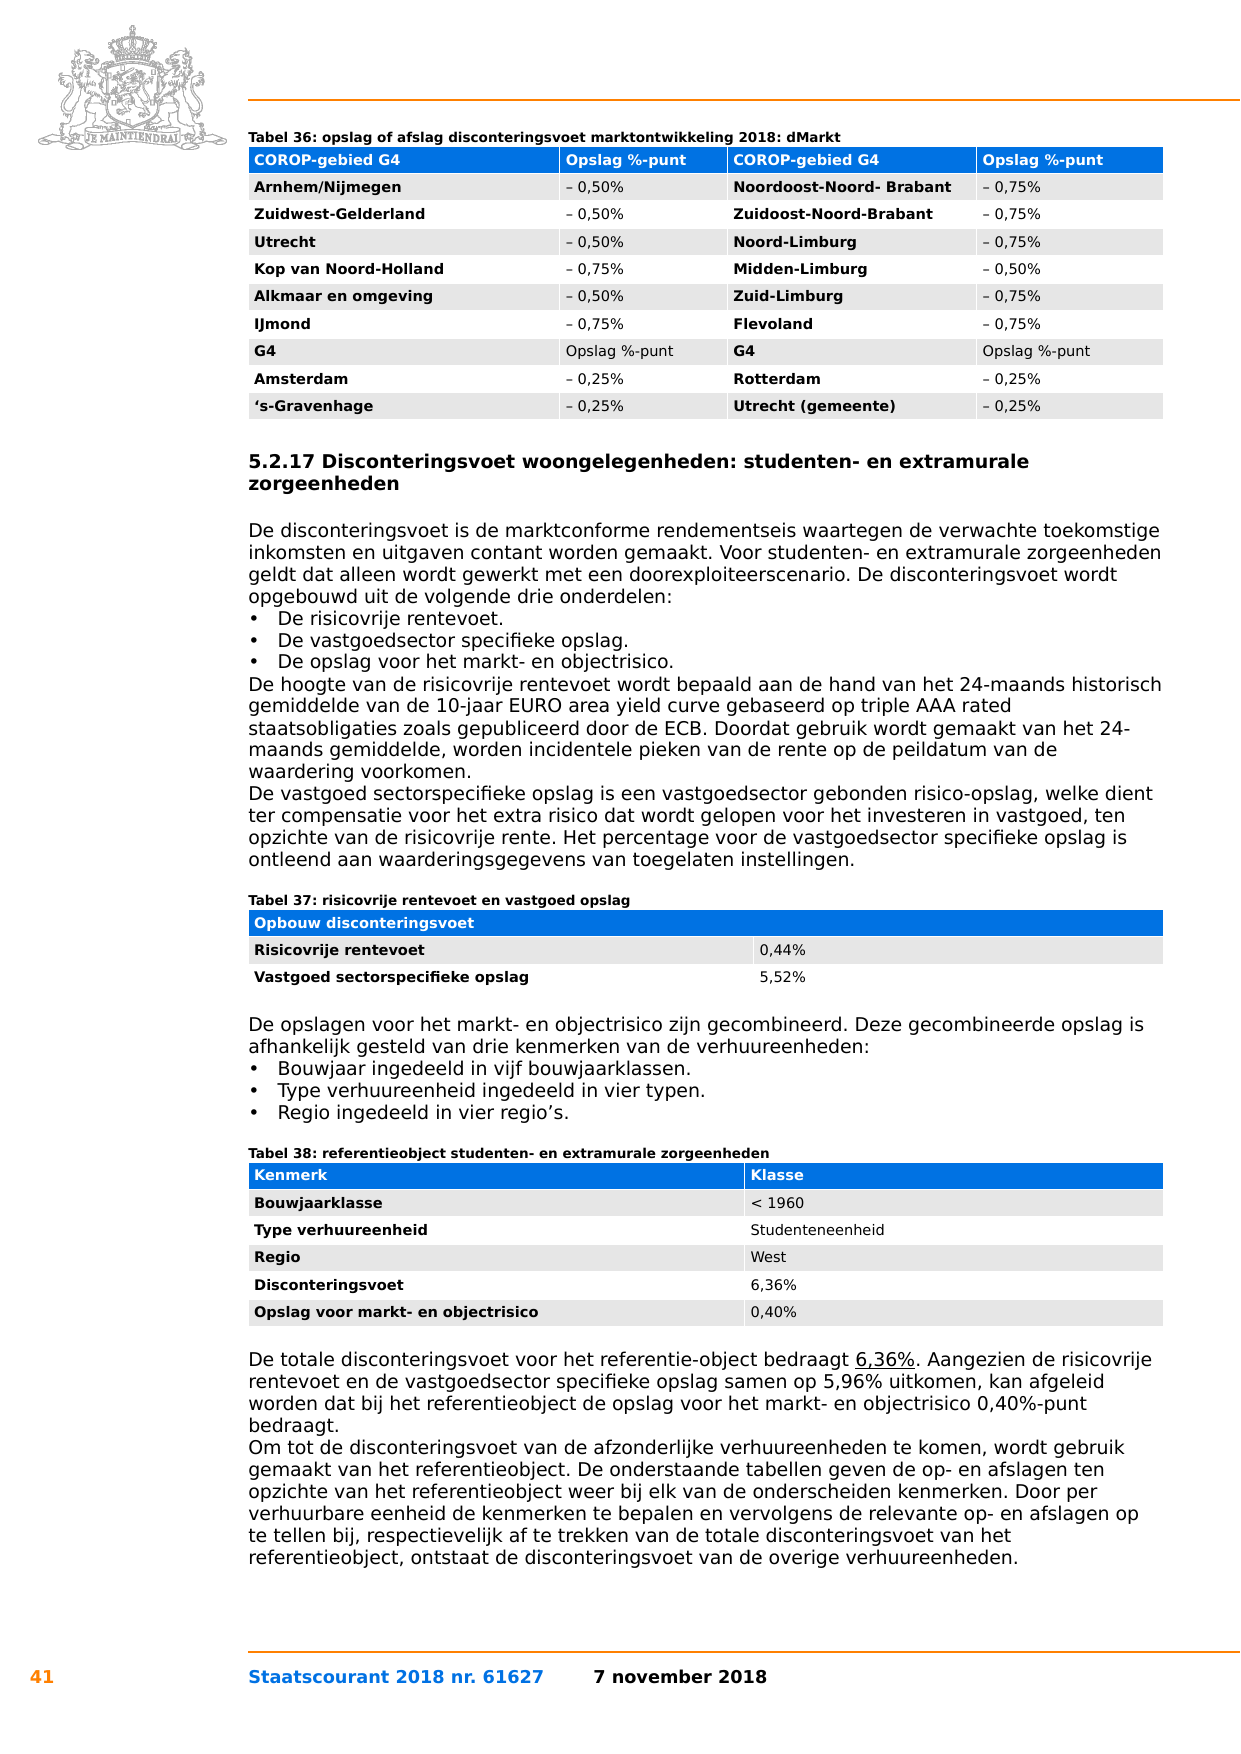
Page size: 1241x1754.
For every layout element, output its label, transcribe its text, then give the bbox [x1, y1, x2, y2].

table_cell Utrecht (gemeente) [728, 393, 976, 419]
text • Type verhuureenheid ingedeeld in vier typen. [248, 1080, 1163, 1102]
text De totale disconteringsvoet voor het referentie-object bedraagt 6,36%. Aangezien de risicovrije rentevoet en de vastgoedsector specifieke opslag samen op 5,96% uitkomen, kan afgeleid worden dat bij het referentieobject de opslag voor het markt- en objectrisico 0,40%-punt bedraagt. [248, 1349, 1163, 1437]
table_cell 0,40% [745, 1300, 1163, 1326]
text • De vastgoedsector specifieke opslag. [248, 629, 1163, 651]
table_cell 5,52% [754, 965, 1163, 991]
table_cell Opbouw disconteringsvoet [249, 910, 1163, 936]
text • Bouwjaar ingedeeld in vijf bouwjaarklassen. [248, 1058, 1163, 1080]
table_cell G4 [728, 339, 976, 365]
table_cell Type verhuureenheid [249, 1217, 744, 1244]
table_header Tabel 38: referentieobject studenten- en extramurale zorgeenheden [248, 1146, 1163, 1161]
table_cell – 0,50% [560, 284, 727, 310]
table_cell Noord-Limburg [728, 229, 976, 255]
table_header Tabel 36: opslag of afslag disconteringsvoet marktontwikkeling 2018: dMarkt [248, 130, 1163, 146]
table_cell < 1960 [745, 1190, 1163, 1216]
table_cell Opslag %-punt [977, 147, 1163, 173]
table_cell 6,36% [745, 1272, 1163, 1298]
table_cell – 0,75% [560, 256, 727, 283]
table_cell Regio [249, 1245, 744, 1271]
table_cell – 0,75% [977, 284, 1163, 310]
table_cell – 0,75% [977, 201, 1163, 228]
table_cell Klasse [745, 1163, 1163, 1189]
text • Regio ingedeeld in vier regio’s. [248, 1102, 1163, 1124]
text Om tot de disconteringsvoet van de afzonderlijke verhuureenheden te komen, wordt gebruik gemaakt van het referentieobject. De onderstaande tabellen geven de op- en afslagen ten opzichte van het referentieobject weer bij elk van de onderscheiden kenmerken. Door per verhuurbare eenheid de kenmerken te bepalen en vervolgens de relevante op- en afslagen op te tellen bij, respectievelijk af te trekken van de totale disconteringsvoet van het referentieobject, ontstaat de disconteringsvoet van de overige verhuureenheden. [248, 1437, 1163, 1568]
table_cell Opslag %-punt [560, 147, 727, 173]
table_cell – 0,25% [977, 393, 1163, 419]
text De opslagen voor het markt- en objectrisico zijn gecombineerd. Deze gecombineerde opslag is afhankelijk gesteld van drie kenmerken van de verhuureenheden: [248, 1014, 1163, 1058]
table_cell COROP-gebied G4 [249, 147, 559, 173]
table_cell Zuidwest-Gelderland [249, 201, 559, 228]
picture [38, 25, 227, 150]
table_cell Utrecht [249, 229, 559, 255]
table_cell Kop van Noord-Holland [249, 256, 559, 283]
table_cell – 0,25% [977, 366, 1163, 392]
text • De risicovrije rentevoet. [248, 607, 1163, 629]
table_cell Disconteringsvoet [249, 1272, 744, 1298]
table_cell – 0,75% [977, 311, 1163, 337]
text • De opslag voor het markt- en objectrisico. [248, 651, 1163, 673]
table_cell Opslag %-punt [977, 339, 1163, 365]
table_cell Flevoland [728, 311, 976, 337]
table_cell Arnhem/Nijmegen [249, 174, 559, 200]
table_cell Opslag voor markt- en objectrisico [249, 1300, 744, 1326]
table_cell Noordoost-Noord- Brabant [728, 174, 976, 200]
table_cell – 0,50% [560, 229, 727, 255]
table_cell – 0,25% [560, 393, 727, 419]
table_cell – 0,75% [977, 174, 1163, 200]
table_cell – 0,25% [560, 366, 727, 392]
table_cell Opslag %-punt [560, 339, 727, 365]
table_cell Zuid-Limburg [728, 284, 976, 310]
table_cell Rotterdam [728, 366, 976, 392]
table_cell Zuidoost-Noord-Brabant [728, 201, 976, 228]
text De hoogte van de risicovrije rentevoet wordt bepaald aan de hand van het 24-maands historisch gemiddelde van de 10-jaar EURO area yield curve gebaseerd op triple AAA rated staatsobligaties zoals gepubliceerd door de ECB. Doordat gebruik wordt gemaakt van het 24-maands gemiddelde, worden incidentele pieken van de rente op de peildatum van de waardering voorkomen. [248, 673, 1163, 783]
table_cell Alkmaar en omgeving [249, 284, 559, 310]
table_cell – 0,75% [977, 229, 1163, 255]
table_cell Risicovrije rentevoet [249, 937, 753, 964]
table_cell IJmond [249, 311, 559, 337]
table_cell G4 [249, 339, 559, 365]
table_cell 0,44% [754, 937, 1163, 964]
table_cell Vastgoed sectorspecifieke opslag [249, 965, 753, 991]
table_cell West [745, 1245, 1163, 1271]
table_cell – 0,50% [560, 201, 727, 228]
table_cell Midden-Limburg [728, 256, 976, 283]
table_cell – 0,50% [977, 256, 1163, 283]
text De disconteringsvoet is de marktconforme rendementseis waartegen de verwachte toekomstige inkomsten en uitgaven contant worden gemaakt. Voor studenten- en extramurale zorgeenheden geldt dat alleen wordt gewerkt met een doorexploiteerscenario. De disconteringsvoet wordt opgebouwd uit de volgende drie onderdelen: [248, 519, 1163, 607]
table_cell COROP-gebied G4 [728, 147, 976, 173]
table_cell Studenteneenheid [745, 1217, 1163, 1244]
table_cell ‘s-Gravenhage [249, 393, 559, 419]
table_cell – 0,75% [560, 311, 727, 337]
subtitle 5.2.17 Disconteringsvoet woongelegenheden: studenten- en extramurale zorgeenheden [248, 451, 1163, 494]
text De vastgoed sectorspecifieke opslag is een vastgoedsector gebonden risico-opslag, welke dient ter compensatie voor het extra risico dat wordt gelopen voor het investeren in vastgoed, ten opzichte van de risicovrije rente. Het percentage voor de vastgoedsector specifieke opslag is ontleend aan waarderingsgegevens van toegelaten instellingen. [248, 783, 1163, 871]
table_cell Amsterdam [249, 366, 559, 392]
table_cell – 0,50% [560, 174, 727, 200]
table_header Tabel 37: risicovrije rentevoet en vastgoed opslag [248, 893, 1163, 909]
table_cell Kenmerk [249, 1163, 744, 1189]
table_cell Bouwjaarklasse [249, 1190, 744, 1216]
